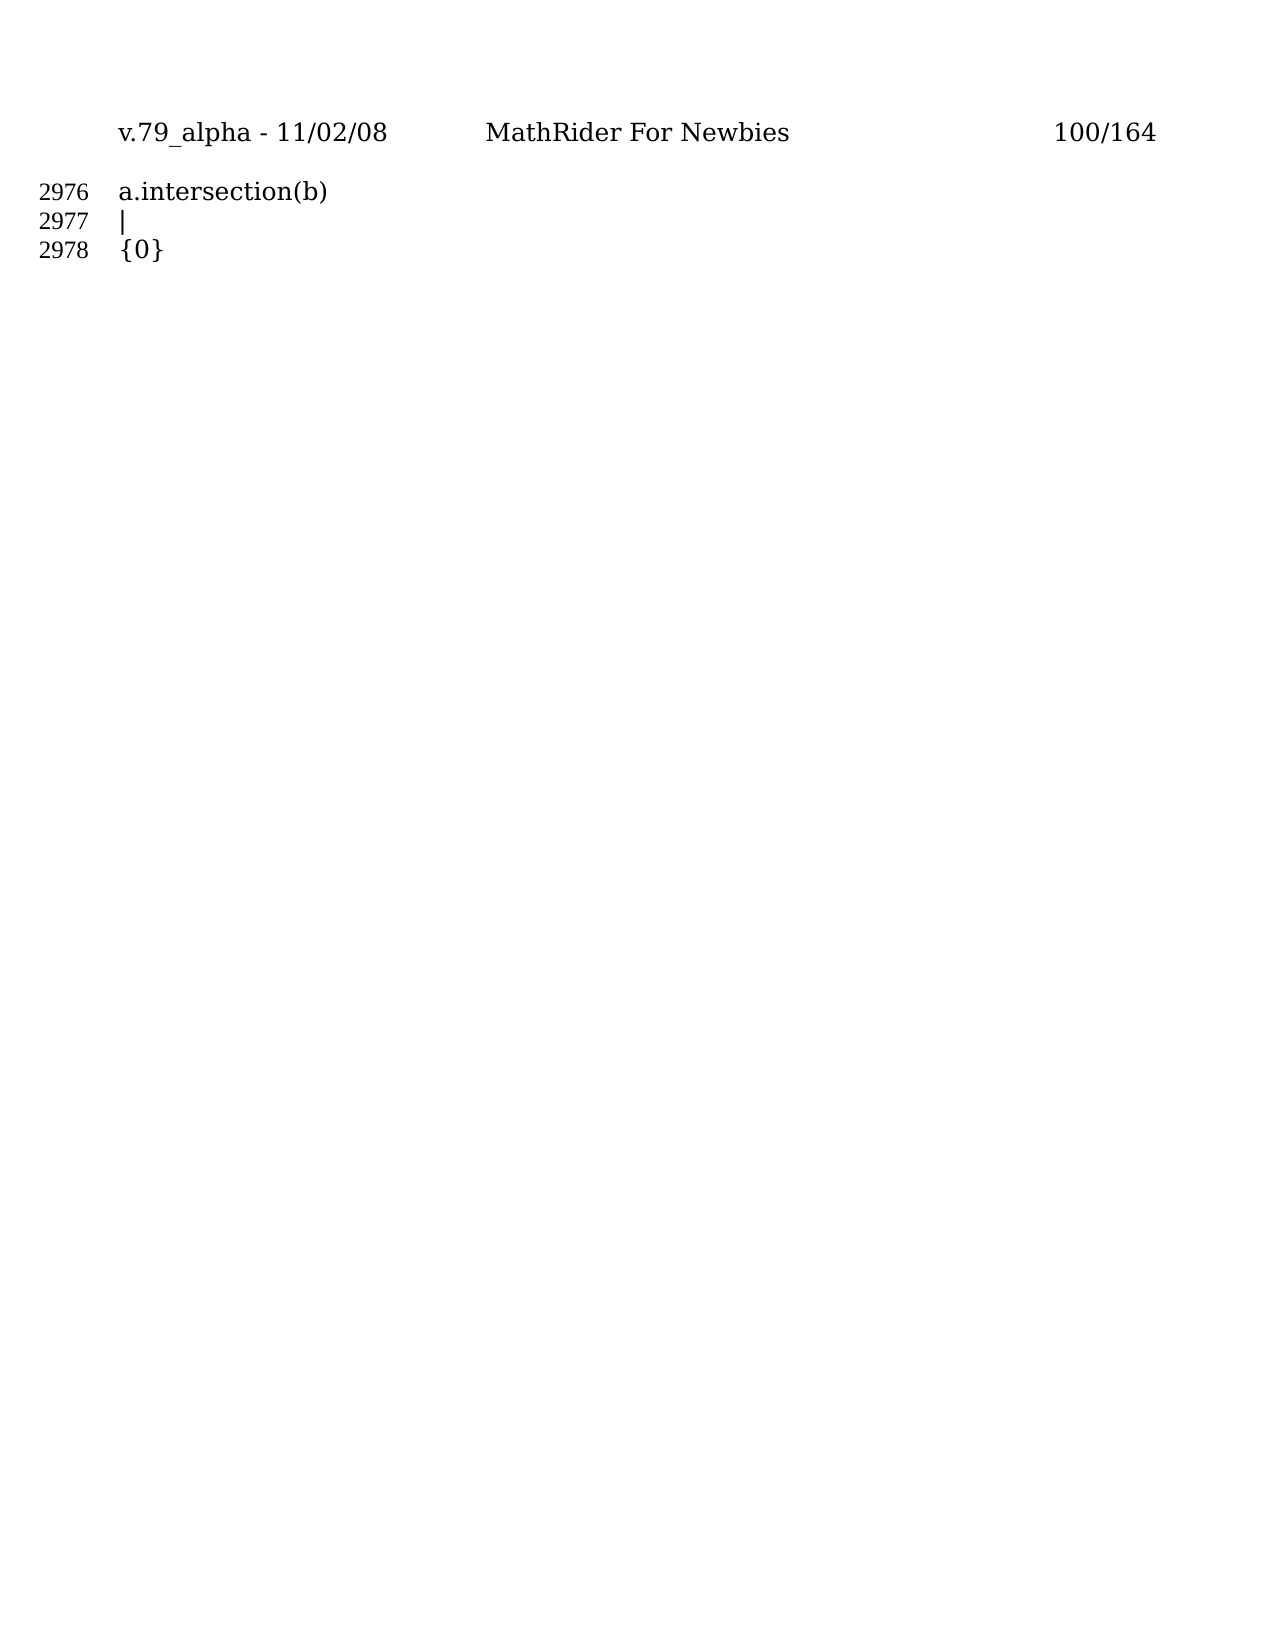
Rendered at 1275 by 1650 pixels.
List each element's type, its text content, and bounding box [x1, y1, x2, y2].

text a.intersection(b) [118, 177, 1157, 206]
text {0} [118, 235, 1157, 264]
text | [118, 206, 1157, 235]
